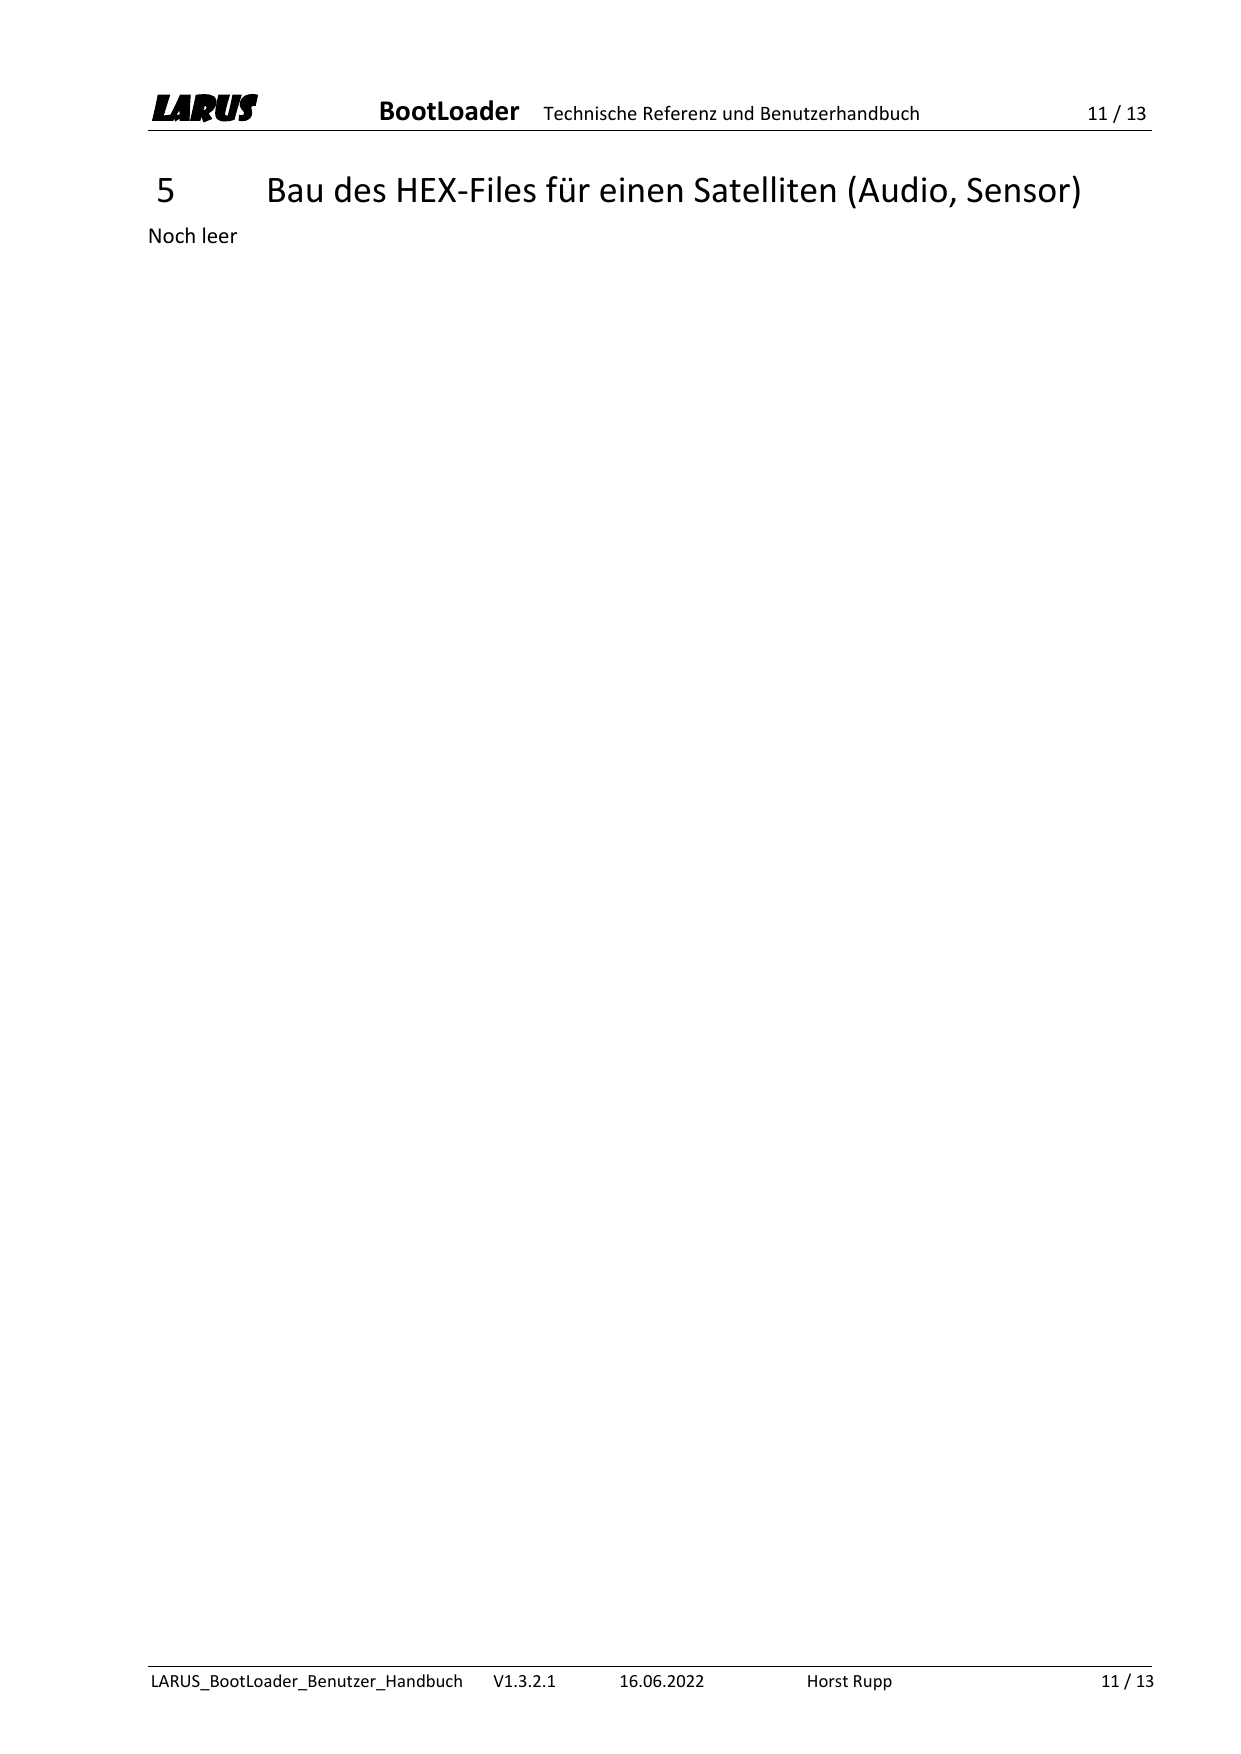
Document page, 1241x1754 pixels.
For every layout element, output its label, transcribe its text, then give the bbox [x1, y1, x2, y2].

text Noch leer [148, 221, 1152, 249]
subtitle Bau des HEX-Files für einen Satelliten (Audio, Sensor) [148, 166, 1128, 212]
